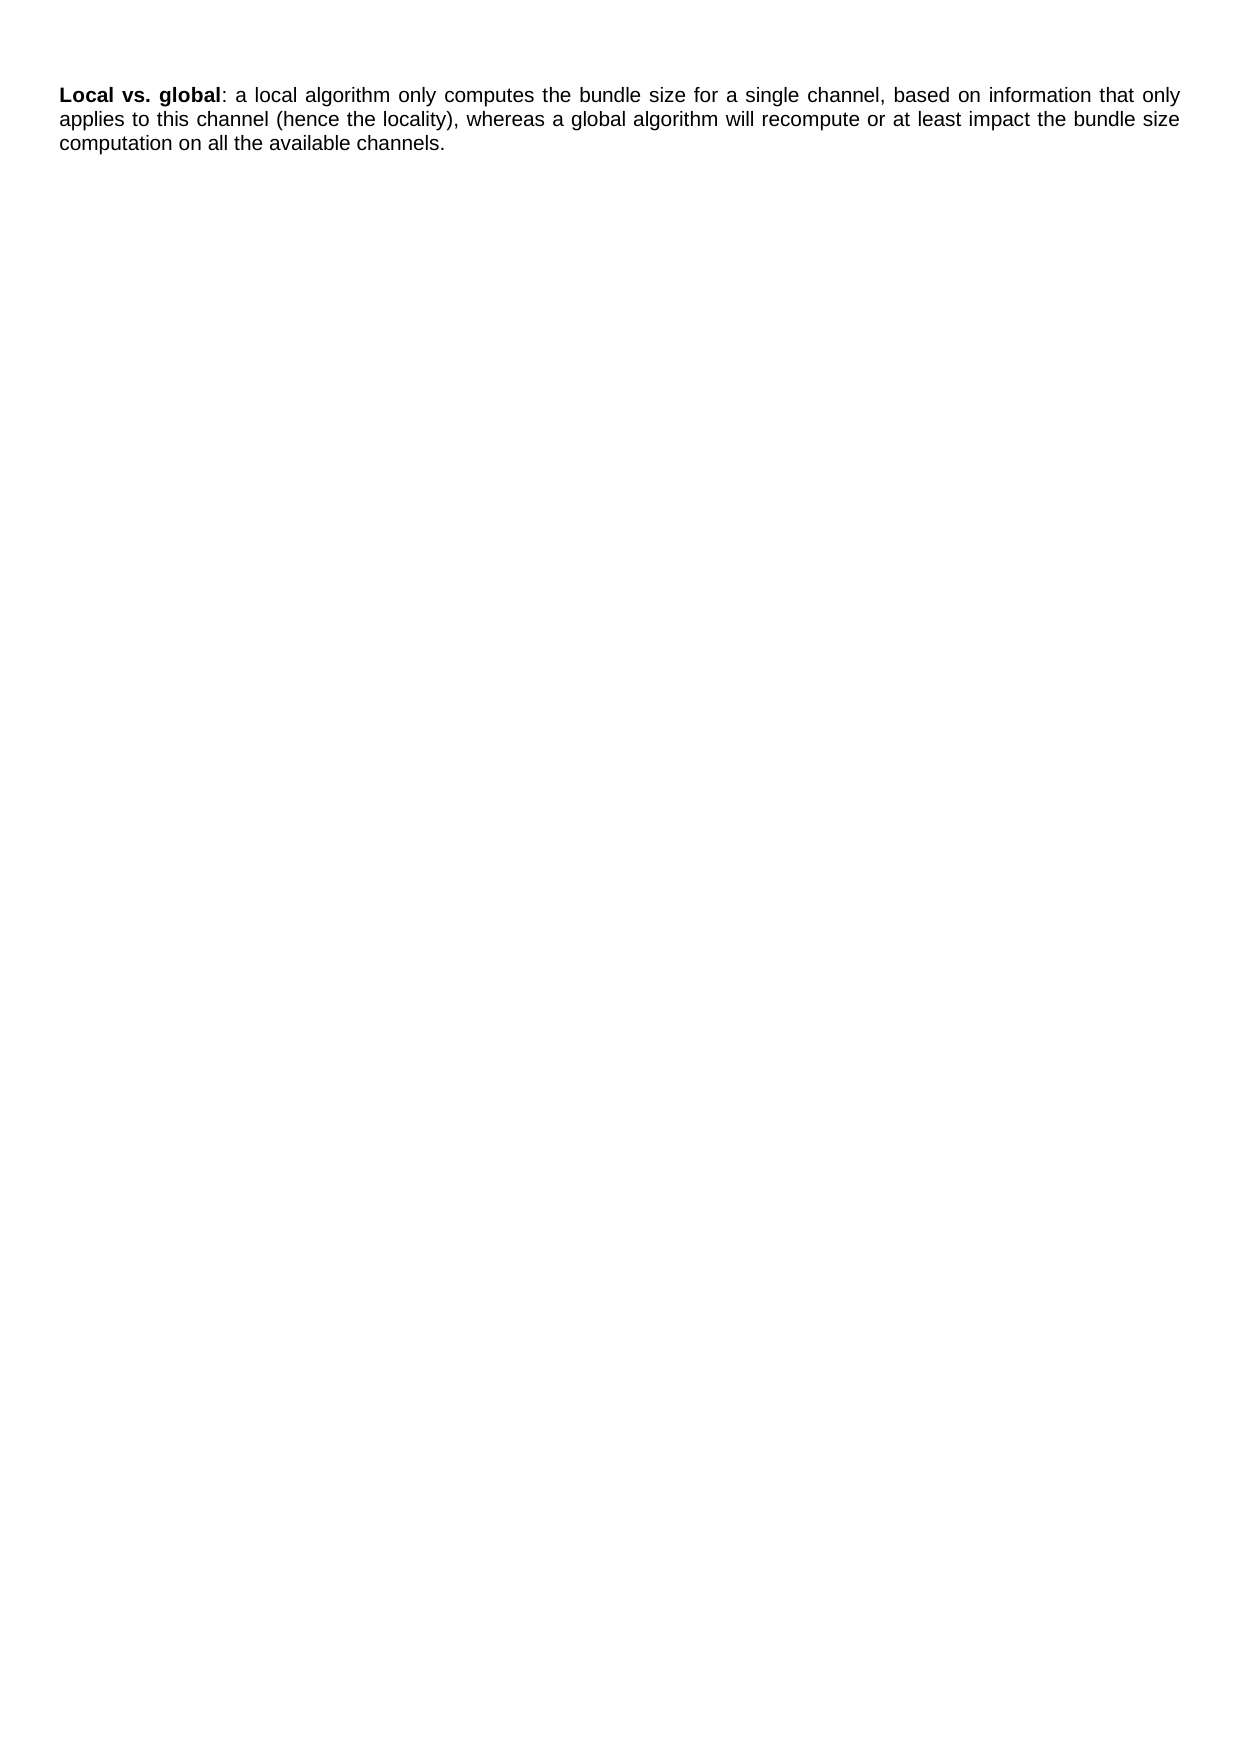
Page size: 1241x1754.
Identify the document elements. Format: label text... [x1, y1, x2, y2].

text Local vs. global: a local algorithm only computes the bundle size for a single channel, based on information that only applies to this channel (hence the locality), whereas a global algorithm will recompute or at least impact the bundle size computation on all the available channels. [59, 83, 1181, 155]
